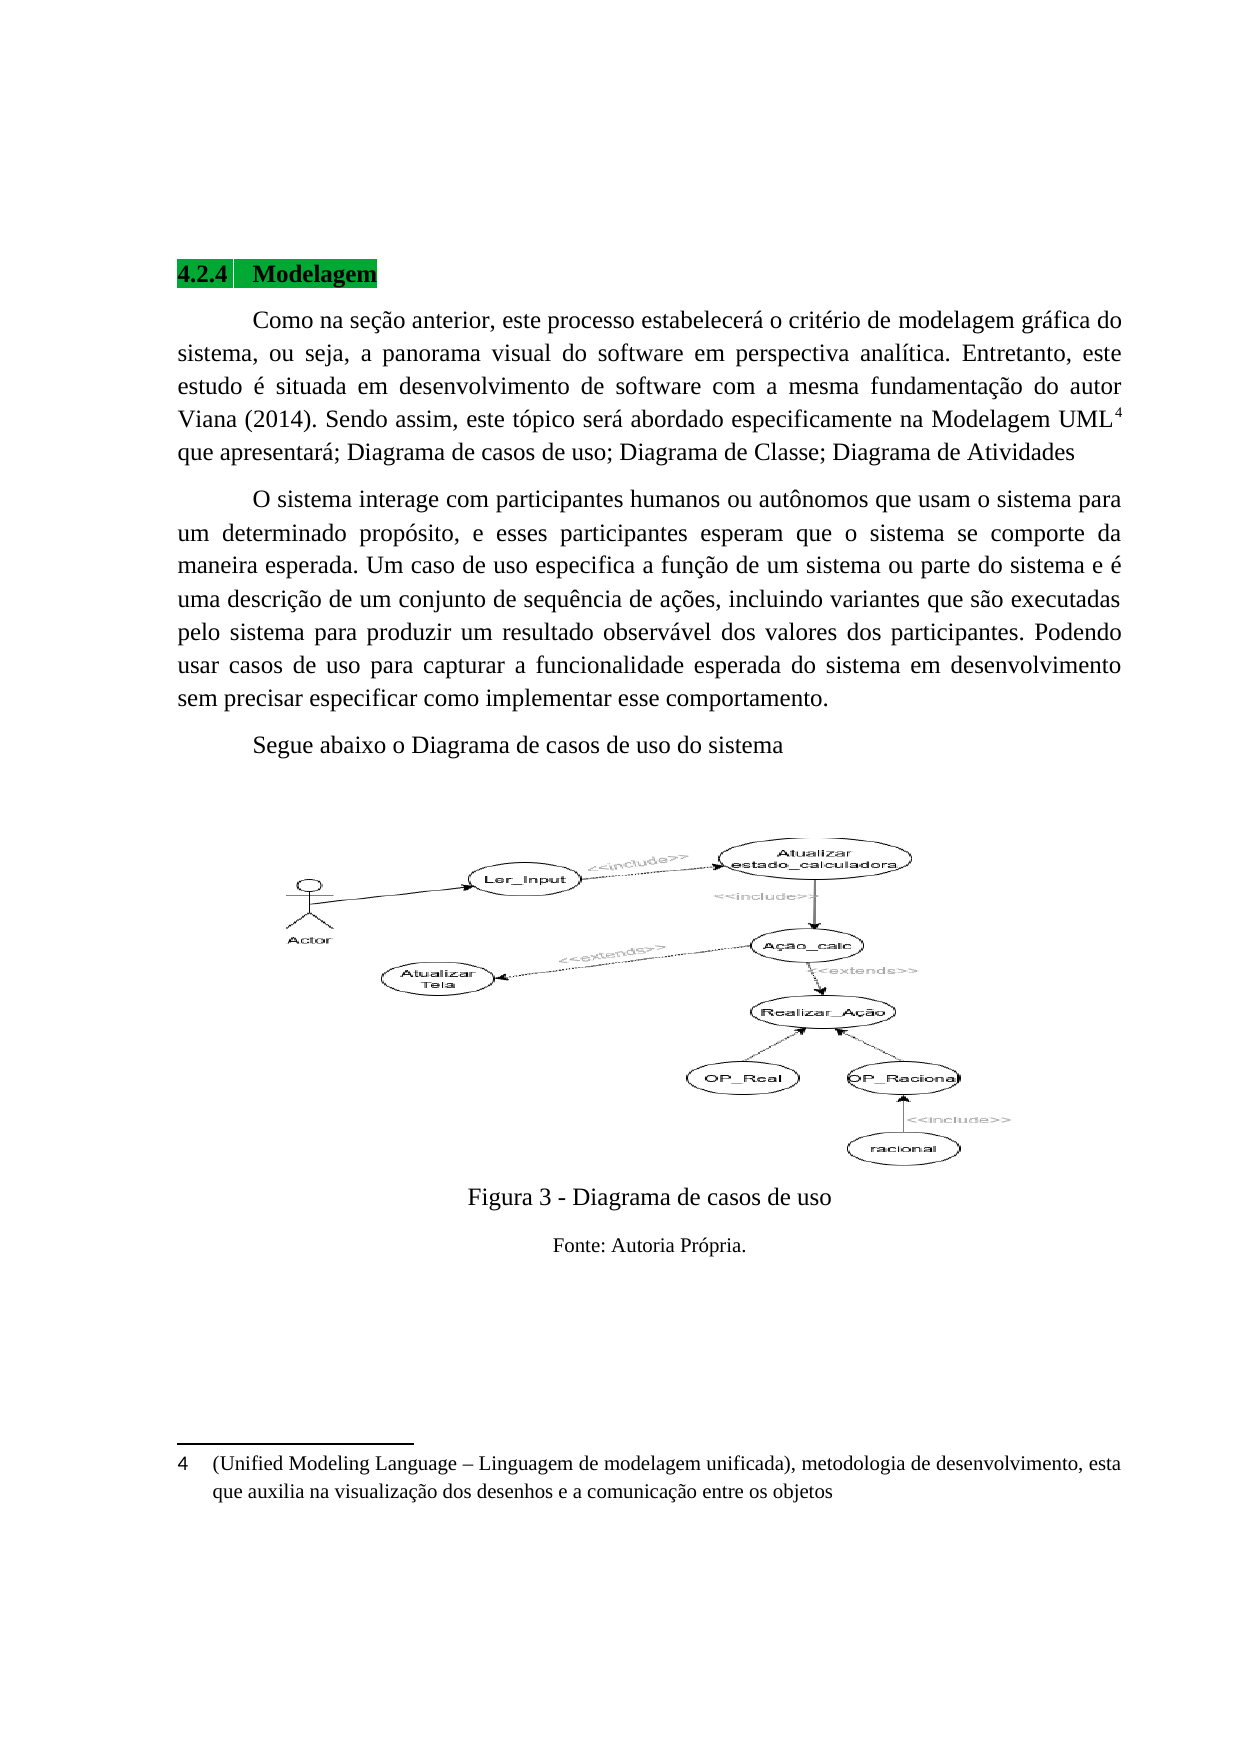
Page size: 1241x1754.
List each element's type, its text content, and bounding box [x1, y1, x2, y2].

text O sistema interage com participantes humanos ou autônomos que usam o sistema para um determinado propósito, e esses participantes esperam que o sistema se comporte da maneira esperada. Um caso de uso especifica a função de um sistema ou parte do sistema e é uma descrição de um conjunto de sequência de ações, incluindo variantes que são executadas pelo sistema para produzir um resultado observável dos valores dos participantes. Podendo usar casos de uso para capturar a funcionalidade esperada do sistema em desenvolvimento sem precisar especificar como implementar esse comportamento. [177, 484, 1122, 711]
text Figura 3 - Diagrama de casos de uso [286, 1166, 1013, 1211]
text Fonte: Autoria Própria. [177, 826, 1122, 1257]
text Como na seção anterior, este processo estabelecerá o critério de modelagem gráfica do sistema, ou seja, a panorama visual do software em perspectiva analítica. Entretanto, este estudo é situada em desenvolvimento de software com a mesma fundamentação do autor Viana (2014). Sendo assim, este tópico será abordado especificamente na Modelagem UML que apresentará; Diagrama de casos de uso; Diagrama de Classe; Diagrama de Atividades [177, 305, 1122, 466]
subtitle 4.2.4 Modelagem [177, 259, 1122, 288]
text (Unified Modeling Language – Linguagem de modelagem unificada), metodologia de desenvolvimento, esta que auxilia na visualização dos desenhos e a comunicação entre os objetos [177, 1451, 1122, 1503]
text Segue abaixo o Diagrama de casos de uso do sistema [177, 730, 1122, 759]
picture [285, 838, 1014, 1166]
